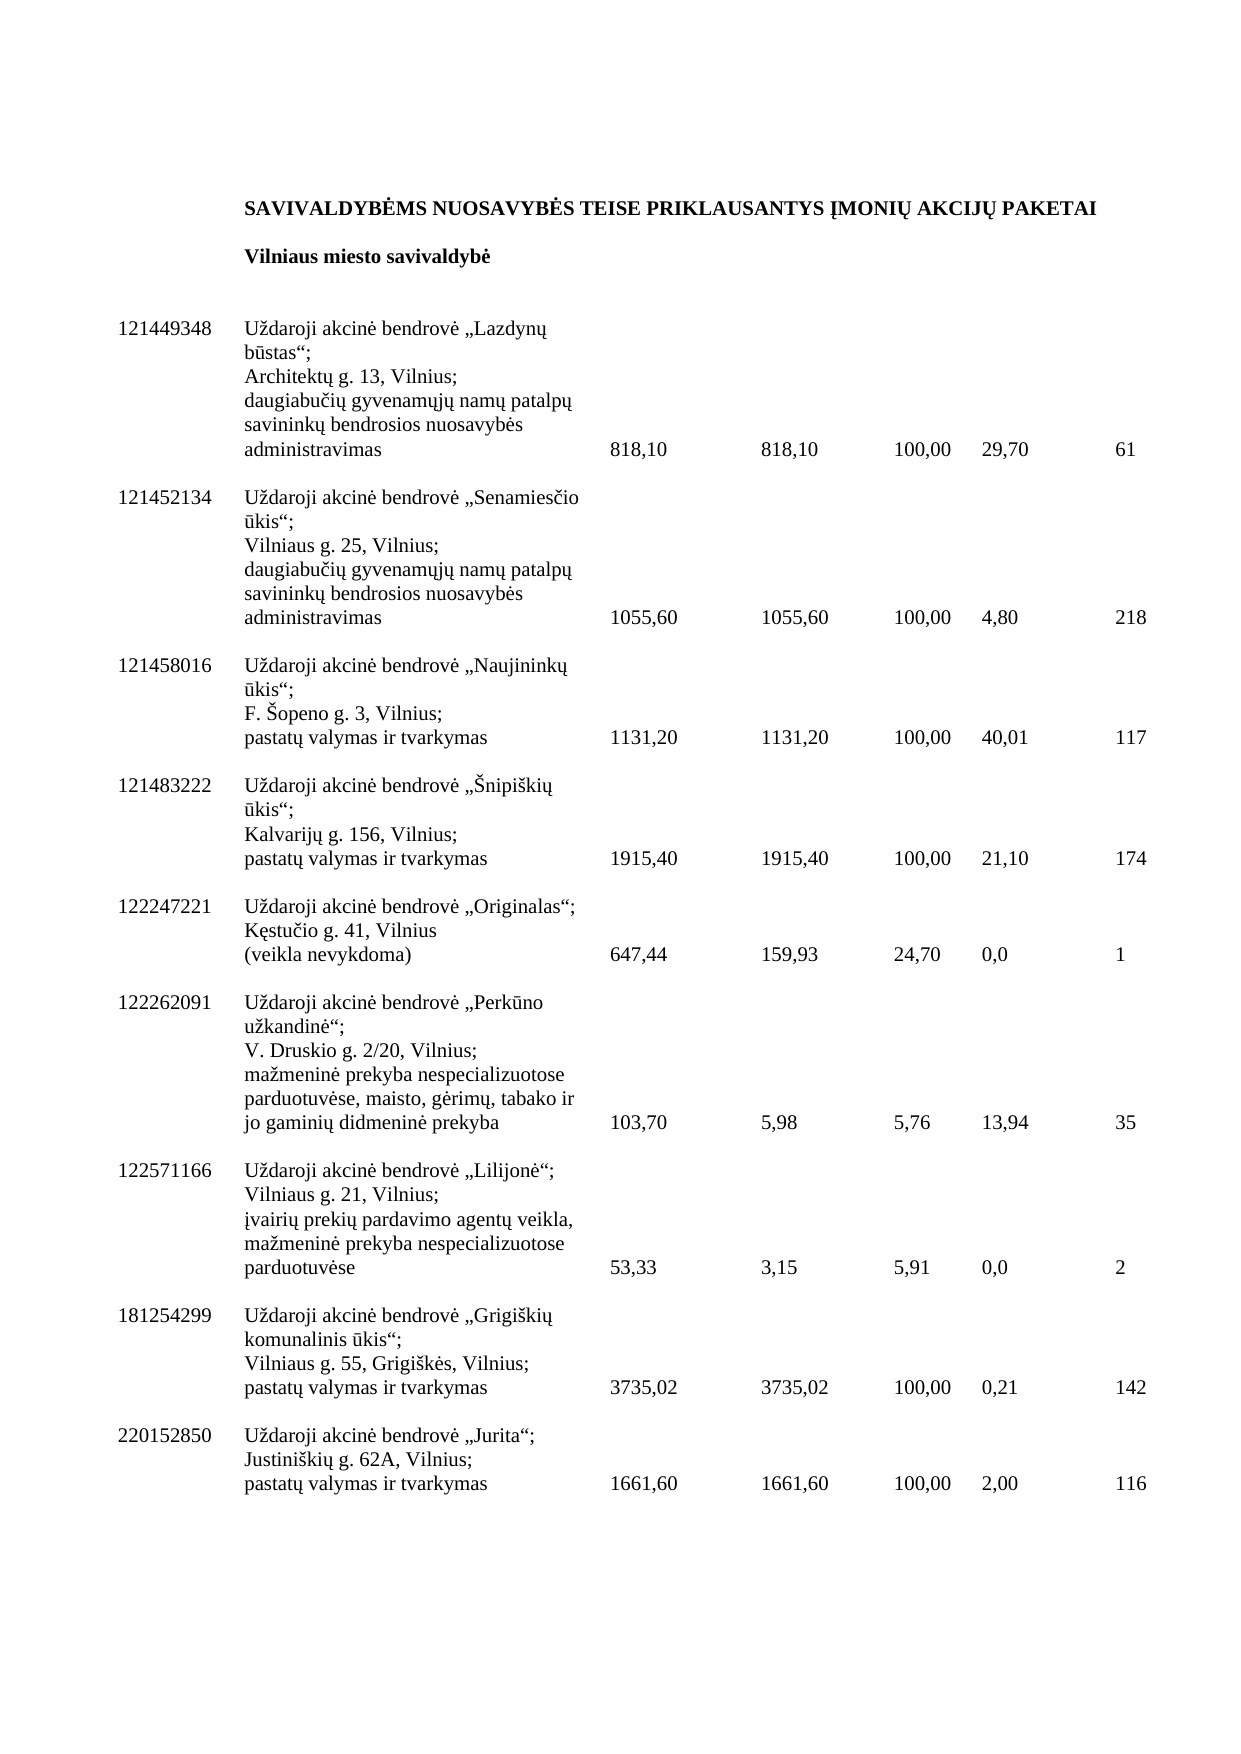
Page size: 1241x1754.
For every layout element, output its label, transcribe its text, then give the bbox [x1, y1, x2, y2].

table_cell 24,70 [883, 894, 970, 966]
table_cell [101, 1279, 1198, 1303]
table_cell 818,10 [750, 316, 882, 461]
table_cell 122247221 [101, 894, 233, 966]
table_cell [101, 292, 1198, 316]
table_cell 122262091 [101, 990, 233, 1134]
table_cell Uždaroji akcinė bendrovė „Senamiesčio ūkis“; Vilniaus g. 25, Vilnius; daugiabučių gyvenamųjų namų patalpų savininkų bendrosios nuosavybės administravimas [233, 485, 598, 629]
table_cell 2,00 [970, 1423, 1104, 1495]
table_cell 100,00 [883, 316, 970, 461]
table_cell 1055,60 [599, 485, 749, 629]
table_cell Uždaroji akcinė bendrovė „Originalas“; Kęstučio g. 41, Vilnius (veikla nevykdoma) [233, 894, 598, 966]
table_cell [101, 268, 1198, 292]
table_header [101, 172, 1198, 196]
table_cell Uždaroji akcinė bendrovė „Naujininkų ūkis“; F. Šopeno g. 3, Vilnius; pastatų valymas ir tvarkymas [233, 653, 598, 749]
table_cell 103,70 [599, 990, 749, 1134]
table_cell 121452134 [101, 485, 233, 629]
table_cell 53,33 [599, 1158, 749, 1279]
table_cell 29,70 [970, 316, 1104, 461]
table_cell Vilniaus miesto savivaldybė [233, 244, 1198, 268]
table_cell 117 [1104, 653, 1198, 749]
table_cell 1661,60 [750, 1423, 882, 1495]
table_cell 2 [1104, 1158, 1198, 1279]
table_cell 100,00 [883, 773, 970, 869]
table_cell 5,91 [883, 1158, 970, 1279]
table_cell [101, 870, 1198, 894]
table_cell 5,98 [750, 990, 882, 1134]
table_cell [101, 196, 233, 244]
table_cell 3,15 [750, 1158, 882, 1279]
table_cell 61 [1104, 316, 1198, 461]
table_cell Uždaroji akcinė bendrovė „Grigiškių komunalinis ūkis“; Vilniaus g. 55, Grigiškės, Vilnius; pastatų valymas ir tvarkymas [233, 1303, 598, 1399]
table_cell 647,44 [599, 894, 749, 966]
table_cell 818,10 [599, 316, 749, 461]
table_cell 174 [1104, 773, 1198, 869]
table_cell [101, 749, 1198, 773]
table_cell [101, 629, 1198, 653]
table_cell [101, 966, 1198, 990]
table_cell [101, 244, 233, 268]
table_cell 40,01 [970, 653, 1104, 749]
table_cell 13,94 [970, 990, 1104, 1134]
table_cell [101, 1399, 1198, 1423]
table_cell [101, 461, 1198, 484]
table_cell 121449348 [101, 316, 233, 461]
table_cell 1131,20 [750, 653, 882, 749]
table_cell [101, 1134, 1198, 1158]
table_cell 35 [1104, 990, 1198, 1134]
table_cell 1 [1104, 894, 1198, 966]
table_cell 121458016 [101, 653, 233, 749]
table_cell 1055,60 [750, 485, 882, 629]
table_cell 5,76 [883, 990, 970, 1134]
table_cell 21,10 [970, 773, 1104, 869]
table_cell 121483222 [101, 773, 233, 869]
table_cell 1915,40 [599, 773, 749, 869]
table_cell 0,0 [970, 1158, 1104, 1279]
table_cell 4,80 [970, 485, 1104, 629]
table_cell Uždaroji akcinė bendrovė „Perkūno užkandinė“; V. Druskio g. 2/20, Vilnius; mažmeninė prekyba nespecializuotose parduotuvėse, maisto, gėrimų, tabako ir jo gaminių didmeninė prekyba [233, 990, 598, 1134]
table_cell 1661,60 [599, 1423, 749, 1495]
table_cell 218 [1104, 485, 1198, 629]
table_cell 0,21 [970, 1303, 1104, 1399]
table_cell 100,00 [883, 1303, 970, 1399]
table_cell 100,00 [883, 1423, 970, 1495]
table_cell 3735,02 [599, 1303, 749, 1399]
table_cell 1915,40 [750, 773, 882, 869]
table_cell SAVIVALDYBĖMS NUOSAVYBĖS TEISE PRIKLAUSANTYS ĮMONIŲ AKCIJŲ PAKETAI [233, 196, 1198, 244]
table_cell 181254299 [101, 1303, 233, 1399]
table_cell [101, 1495, 1198, 1519]
table_cell 122571166 [101, 1158, 233, 1279]
table_cell 116 [1104, 1423, 1198, 1495]
table_cell 1131,20 [599, 653, 749, 749]
table_cell 100,00 [883, 653, 970, 749]
table_cell 100,00 [883, 485, 970, 629]
table_cell 142 [1104, 1303, 1198, 1399]
table_cell Uždaroji akcinė bendrovė „Šnipiškių ūkis“; Kalvarijų g. 156, Vilnius; pastatų valymas ir tvarkymas [233, 773, 598, 869]
table_cell 0,0 [970, 894, 1104, 966]
table_cell 3735,02 [750, 1303, 882, 1399]
table_cell 220152850 [101, 1423, 233, 1495]
table_cell Uždaroji akcinė bendrovė „Lazdynų būstas“; Architektų g. 13, Vilnius; daugiabučių gyvenamųjų namų patalpų savininkų bendrosios nuosavybės administravimas [233, 316, 598, 461]
table_cell 159,93 [750, 894, 882, 966]
table_cell Uždaroji akcinė bendrovė „Lilijonė“; Vilniaus g. 21, Vilnius; įvairių prekių pardavimo agentų veikla, mažmeninė prekyba nespecializuotose parduotuvėse [233, 1158, 598, 1279]
table_cell Uždaroji akcinė bendrovė „Jurita“; Justiniškių g. 62A, Vilnius; pastatų valymas ir tvarkymas [233, 1423, 598, 1495]
